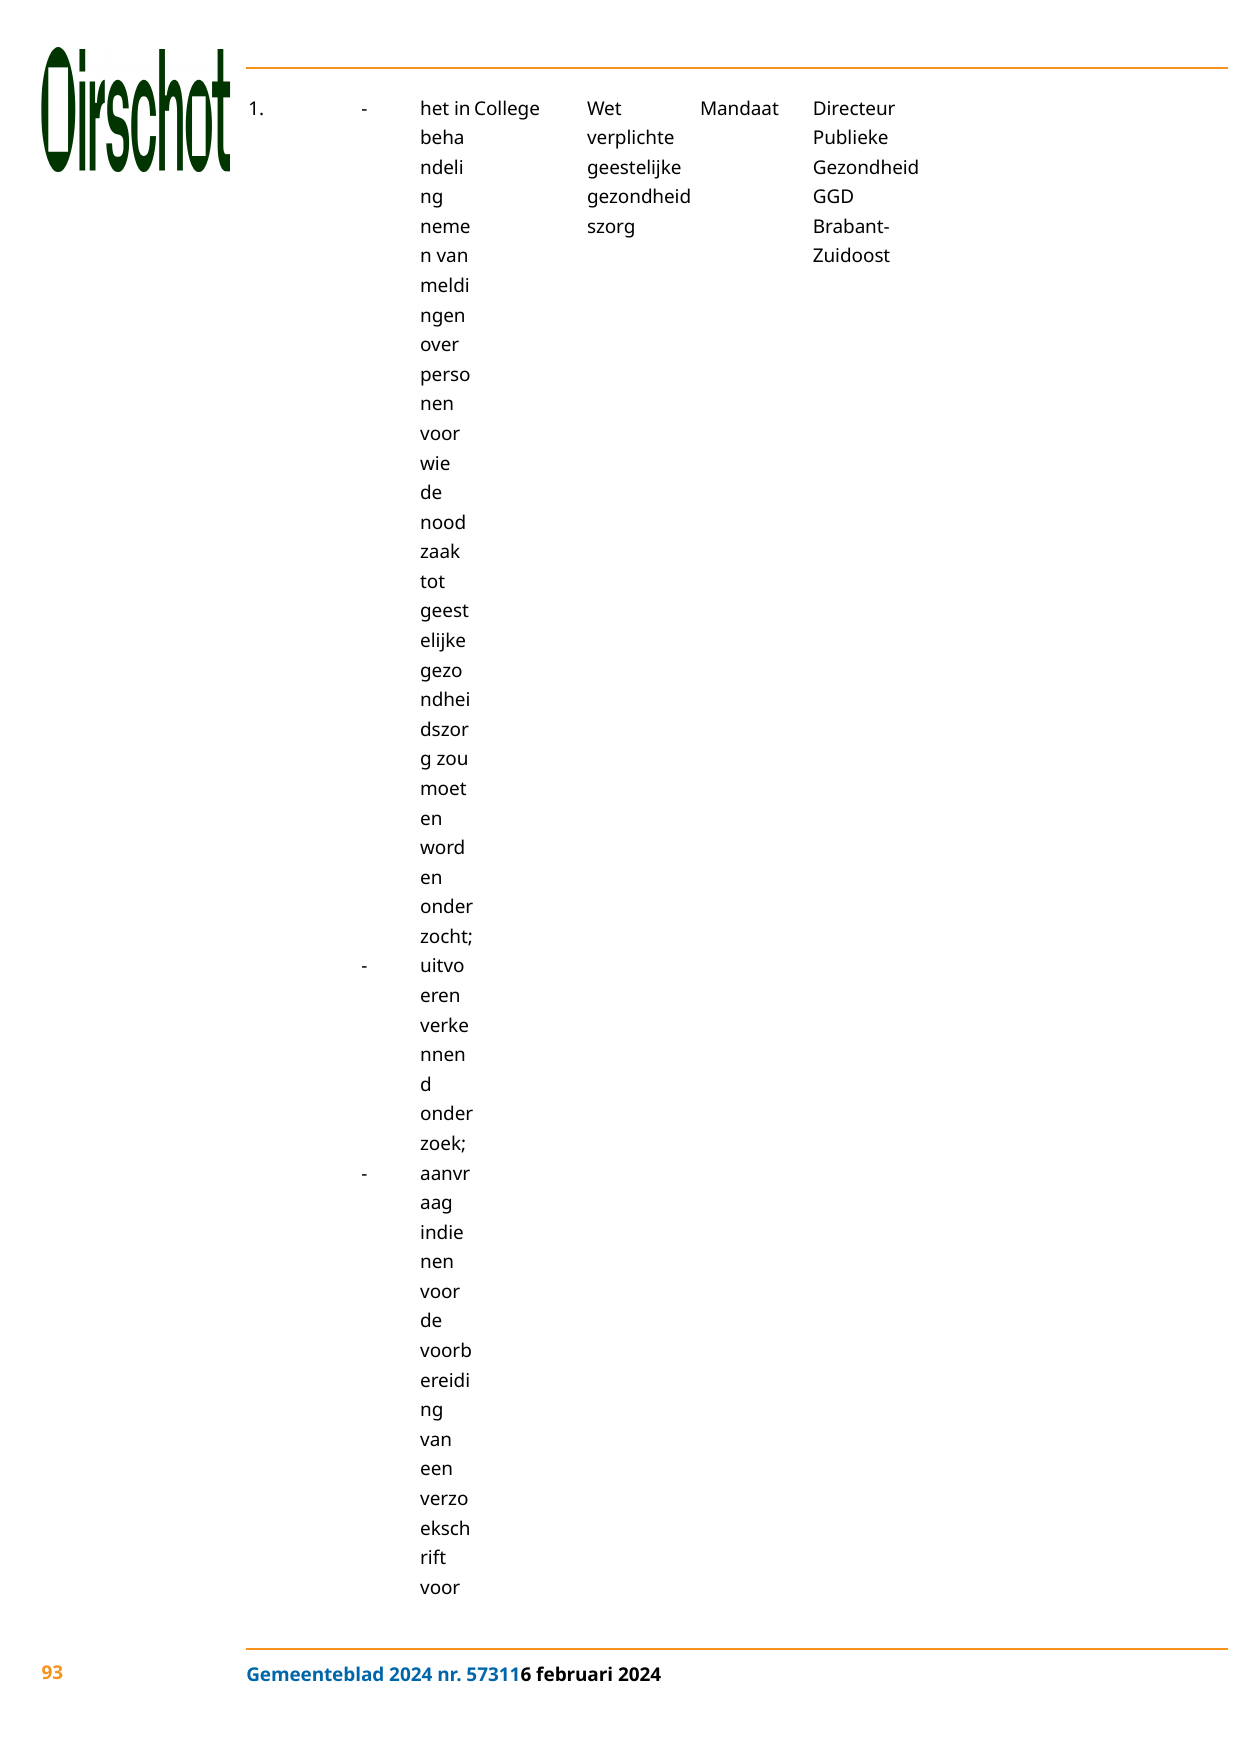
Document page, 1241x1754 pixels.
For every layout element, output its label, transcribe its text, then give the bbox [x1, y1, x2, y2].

picture [41, 47, 231, 172]
table_cell Mandaat [700, 95, 813, 1600]
table_cell [926, 95, 1038, 1600]
table_cell College [474, 95, 587, 1600]
table_cell Directeur Publieke Gezondheid GGD Brabant-Zuidoost [813, 95, 926, 1600]
table_cell het in behandeling nemen van meldingen over personen voor wie de noodzaak tot geestelijke gezondheidszorg zou moeten worden onderzocht; uitvoeren verkennend onderzoek; aanvraag indienen voor de voorbereiding van een verzoekschrift voor [361, 95, 474, 1600]
table_cell 1. [248, 95, 361, 1600]
table_cell [1039, 95, 1152, 1600]
table_cell Wet verplichte geestelijke gezondheidszorg [587, 95, 700, 1600]
